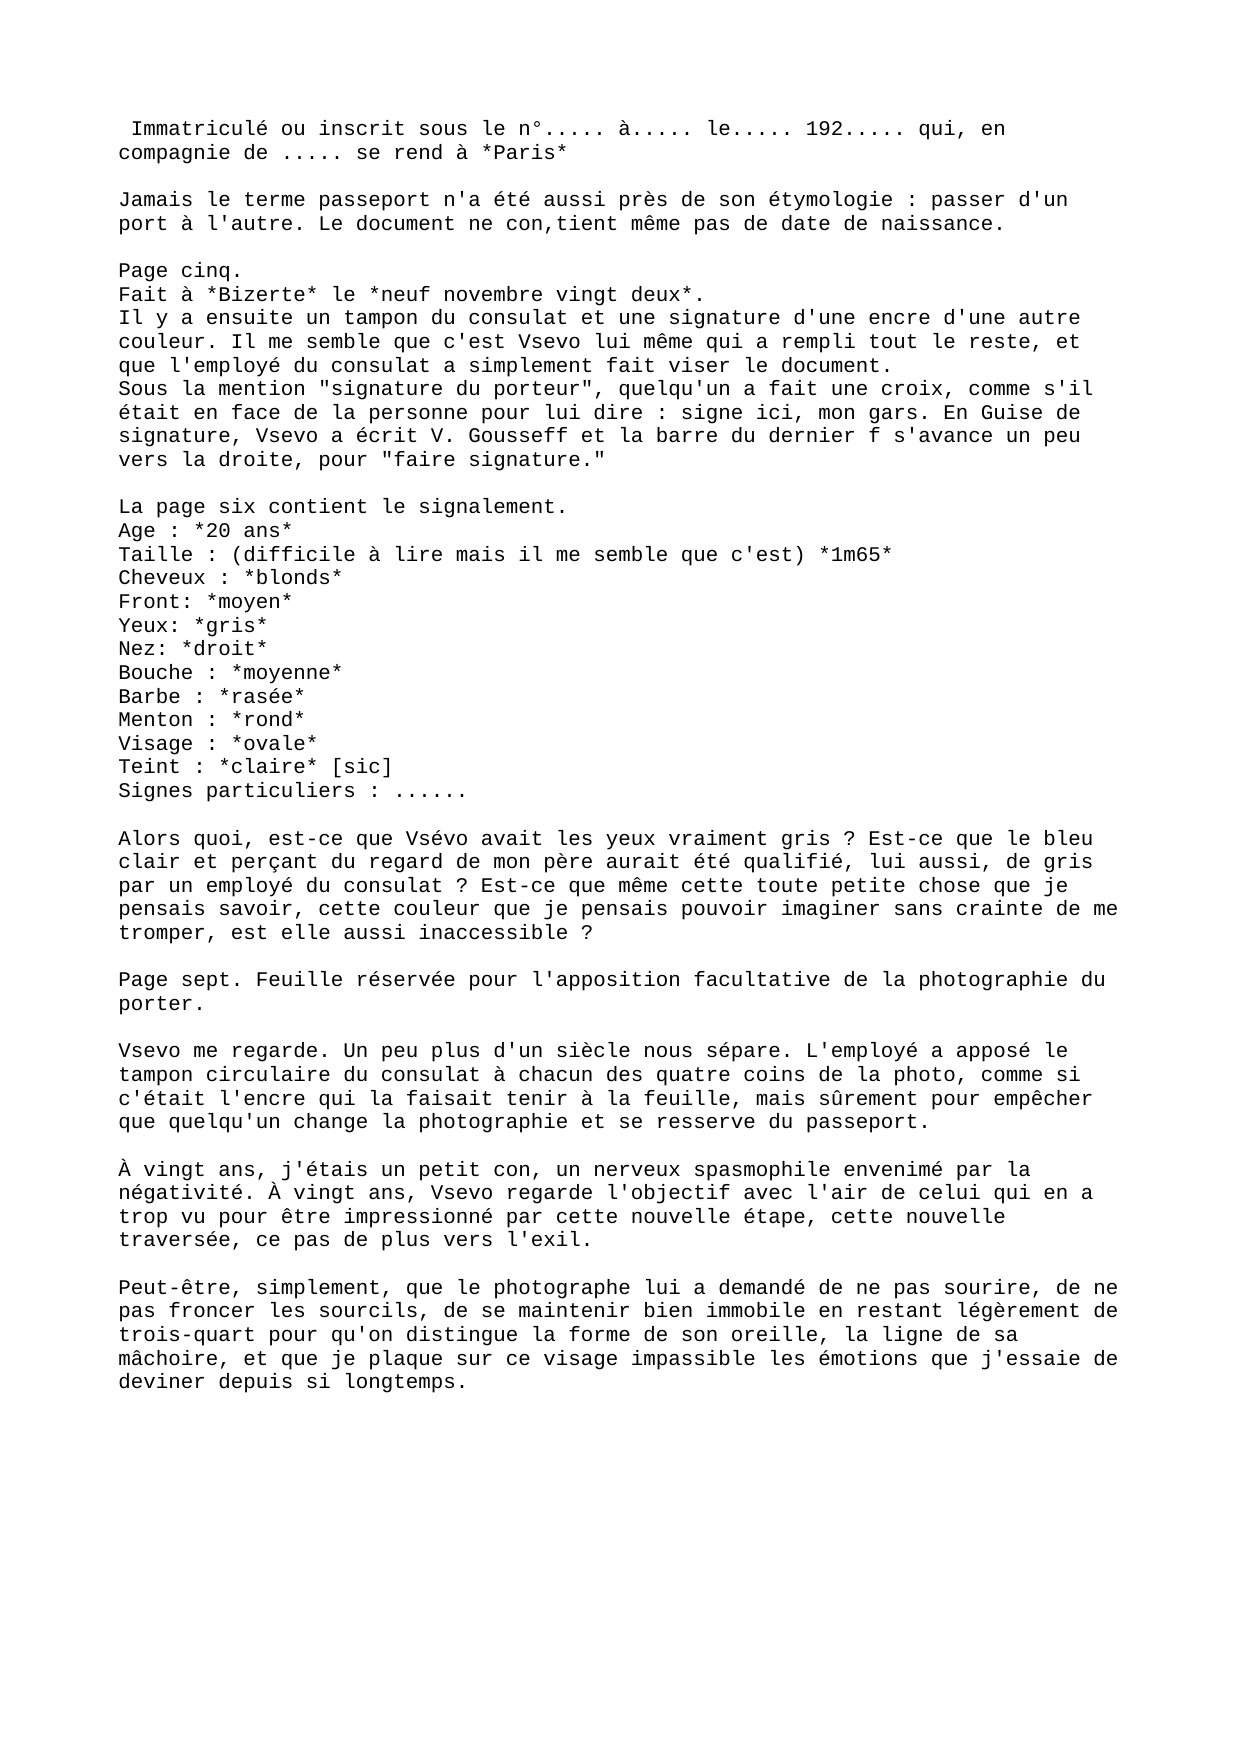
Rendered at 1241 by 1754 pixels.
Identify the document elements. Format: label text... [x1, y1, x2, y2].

text Cheveux : *blonds* [118, 567, 1122, 591]
text Alors quoi, est-ce que Vsévo avait les yeux vraiment gris ? Est-ce que le bleu clair et perçant du regard de mon père aurait été qualifié, lui aussi, de gris par un employé du consulat ? Est-ce que même cette toute petite chose que je pensais savoir, cette couleur que je pensais pouvoir imaginer sans crainte de me tromper, est elle aussi inaccessible ? [118, 827, 1122, 946]
text Front: *moyen* [118, 591, 1122, 615]
text Page sept. Feuille réservée pour l'apposition facultative de la photographie du porter. [118, 969, 1122, 1017]
text Nez: *droit* [118, 638, 1122, 662]
text Signes particuliers : ...... [118, 780, 1122, 804]
text Fait à *Bizerte* le *neuf novembre vingt deux*. [118, 284, 1122, 307]
text Yeux: *gris* [118, 615, 1122, 638]
text Taille : (difficile à lire mais il me semble que c'est) *1m65* [118, 544, 1122, 567]
text Il y a ensuite un tampon du consulat et une signature d'une encre d'une autre couleur. Il me semble que c'est Vsevo lui même qui a rempli tout le reste, et que l'employé du consulat a simplement fait viser le document. [118, 307, 1122, 378]
text Bouche : *moyenne* [118, 662, 1122, 686]
text Peut-être, simplement, que le photographe lui a demandé de ne pas sourire, de ne pas froncer les sourcils, de se maintenir bien immobile en restant légèrement de trois-quart pour qu'on distingue la forme de son oreille, la ligne de sa mâchoire, et que je plaque sur ce visage impassible les émotions que j'essaie de deviner depuis si longtemps. [118, 1277, 1122, 1395]
text Sous la mention "signature du porteur", quelqu'un a fait une croix, comme s'il était en face de la personne pour lui dire : signe ici, mon gars. En Guise de signature, Vsevo a écrit V. Gousseff et la barre du dernier f s'avance un peu vers la droite, pour "faire signature." [118, 378, 1122, 473]
text Jamais le terme passeport n'a été aussi près de son étymologie : passer d'un port à l'autre. Le document ne con,tient même pas de date de naissance. [118, 189, 1122, 236]
text La page six contient le signalement. [118, 496, 1122, 520]
text Menton : *rond* [118, 709, 1122, 733]
text À vingt ans, j'étais un petit con, un nerveux spasmophile envenimé par la négativité. À vingt ans, Vsevo regarde l'objectif avec l'air de celui qui en a trop vu pour être impressionné par cette nouvelle étape, cette nouvelle traversée, ce pas de plus vers l'exil. [118, 1158, 1122, 1253]
text Teint : *claire* [sic] [118, 757, 1122, 780]
text Visage : *ovale* [118, 733, 1122, 757]
text Age : *20 ans* [118, 520, 1122, 544]
text Immatriculé ou inscrit sous le n°..... à..... le..... 192..... qui, en compagnie de ..... se rend à *Paris* [118, 118, 1122, 165]
text Barbe : *rasée* [118, 686, 1122, 709]
text Page cinq. [118, 260, 1122, 284]
text Vsevo me regarde. Un peu plus d'un siècle nous sépare. L'employé a apposé le tampon circulaire du consulat à chacun des quatre coins de la photo, comme si c'était l'encre qui la faisait tenir à la feuille, mais sûrement pour empêcher que quelqu'un change la photographie et se resserve du passeport. [118, 1040, 1122, 1135]
